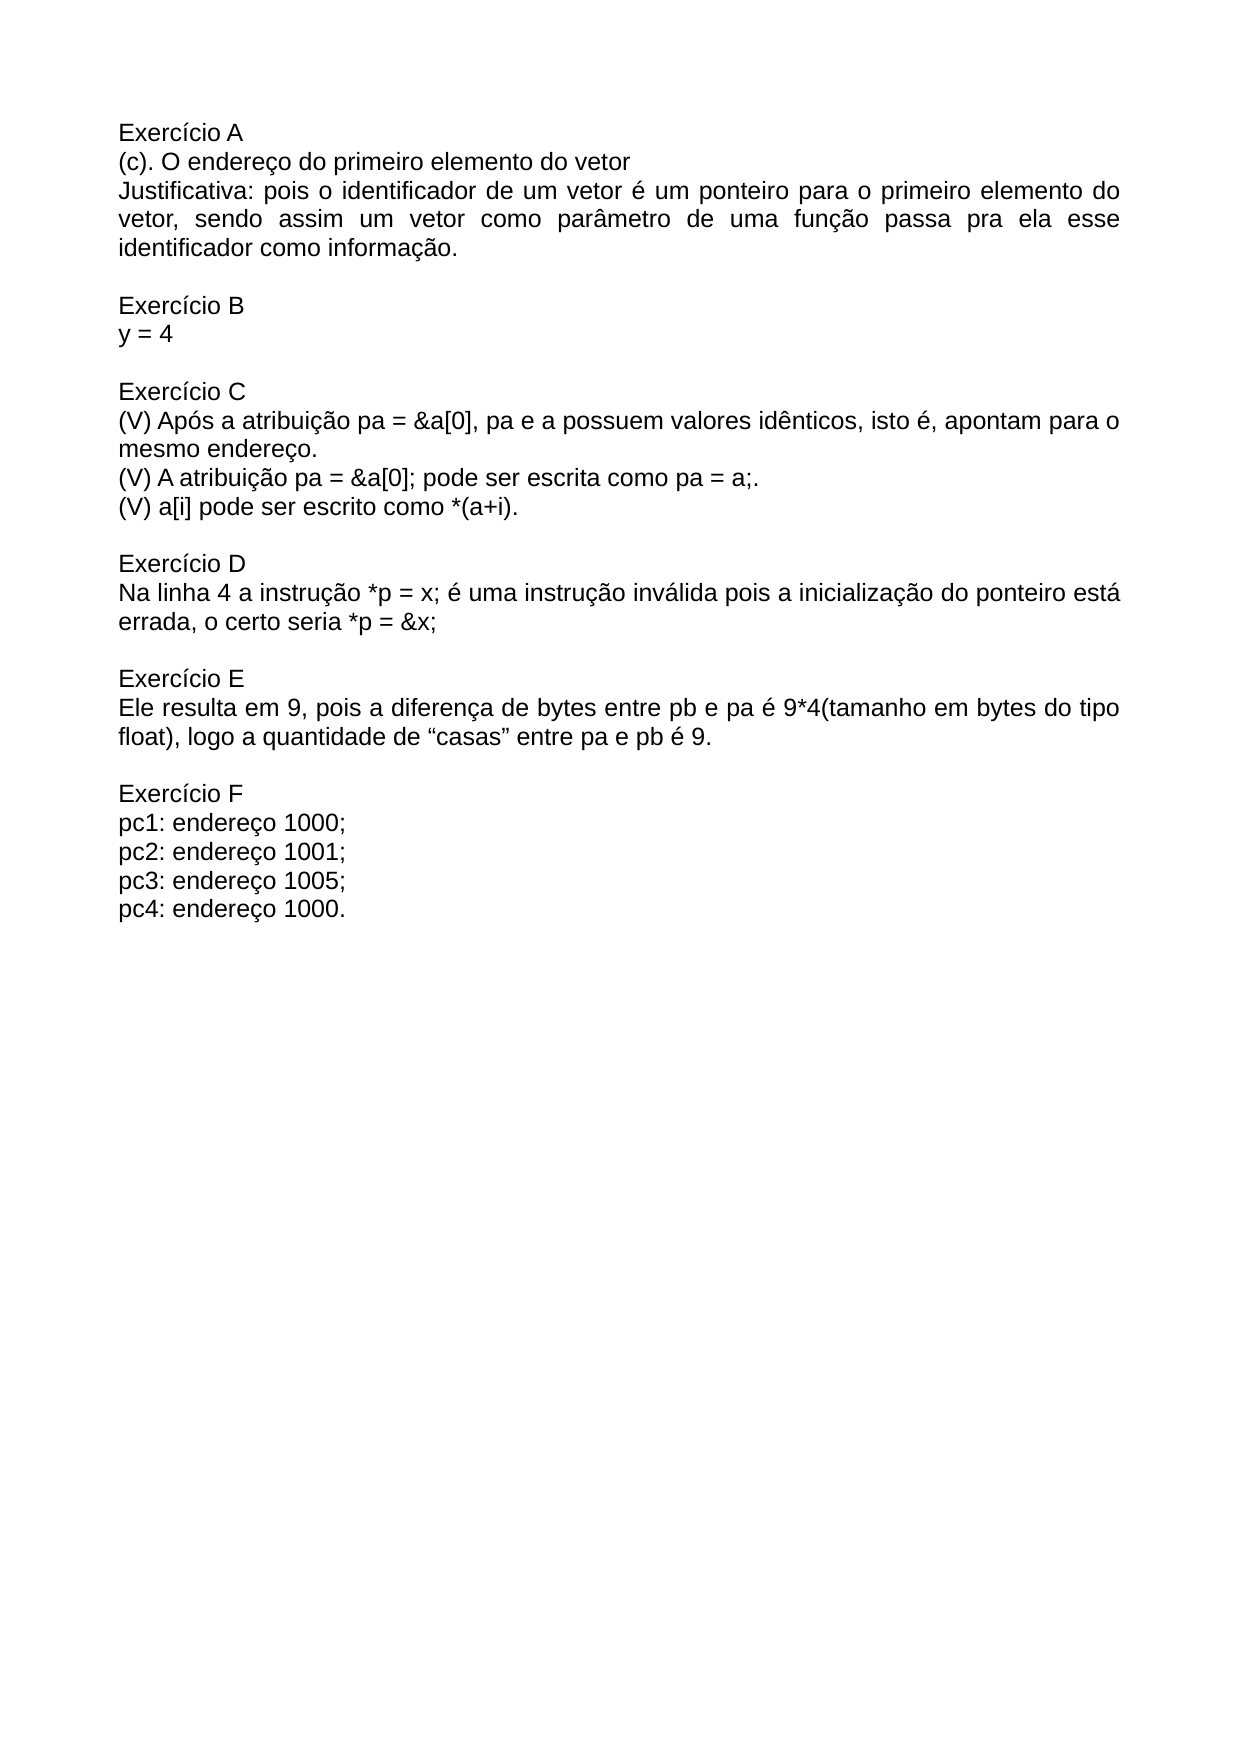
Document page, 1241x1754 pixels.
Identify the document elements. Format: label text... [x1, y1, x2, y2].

text pc3: endereço 1005; [118, 866, 1122, 894]
text (c). O endereço do primeiro elemento do vetor [118, 147, 1122, 176]
text (V) Após a atribuição pa = &a[0], pa e a possuem valores idênticos, isto é, apontam para o mesmo endereço. [118, 406, 1122, 463]
text pc4: endereço 1000. [118, 894, 1122, 923]
text Exercício F [118, 779, 1122, 808]
text Ele resulta em 9, pois a diferença de bytes entre pb e pa é 9*4(tamanho em bytes do tipo float), logo a quantidade de “casas” entre pa e pb é 9. [118, 693, 1122, 751]
text Exercício B [118, 291, 1122, 319]
text Exercício C [118, 377, 1122, 406]
text (V) a[i] pode ser escrito como *(a+i). [118, 492, 1122, 521]
text (V) A atribuição pa = &a[0]; pode ser escrita como pa = a;. [118, 463, 1122, 492]
text pc1: endereço 1000; [118, 808, 1122, 837]
text Exercício A [118, 118, 1122, 147]
text pc2: endereço 1001; [118, 837, 1122, 866]
text Na linha 4 a instrução *p = x; é uma instrução inválida pois a inicialização do ponteiro está errada, o certo seria *p = &x; [118, 578, 1122, 636]
text Justificativa: pois o identificador de um vetor é um ponteiro para o primeiro elemento do vetor, sendo assim um vetor como parâmetro de uma função passa pra ela esse identificador como informação. [118, 176, 1122, 262]
text y = 4 [118, 319, 1122, 348]
text Exercício E [118, 664, 1122, 693]
text Exercício D [118, 549, 1122, 578]
